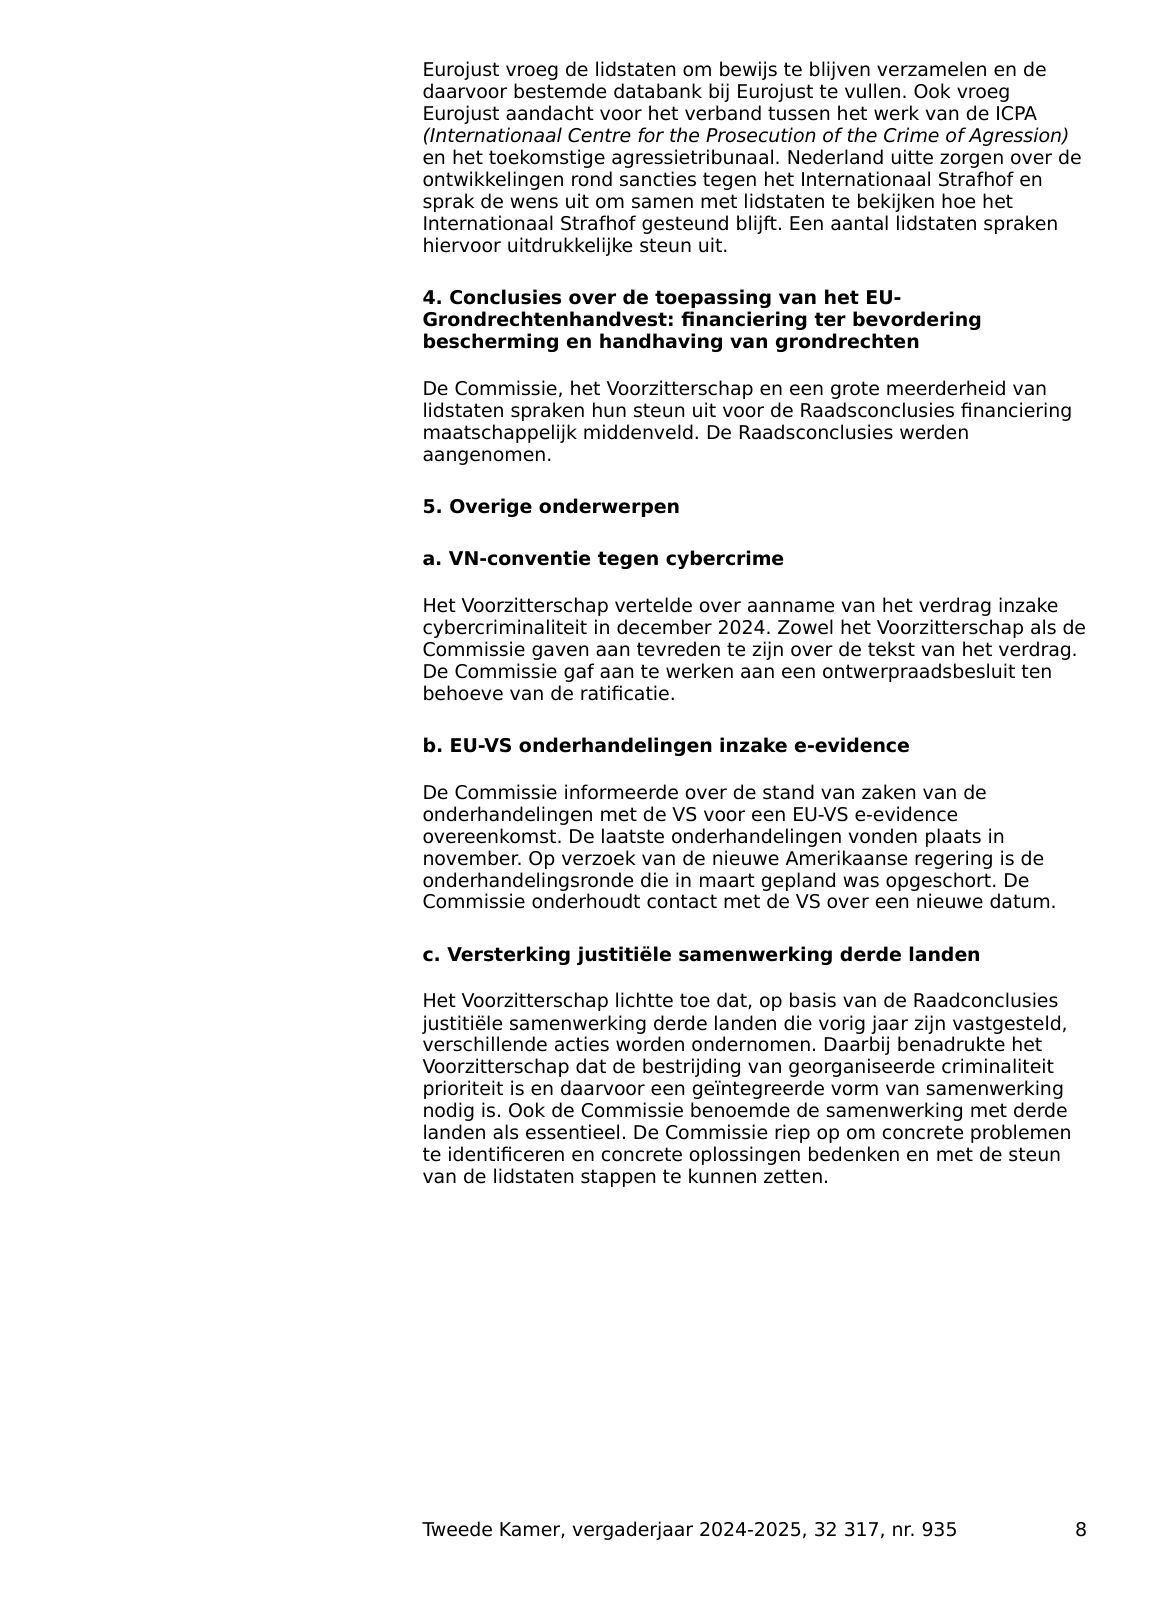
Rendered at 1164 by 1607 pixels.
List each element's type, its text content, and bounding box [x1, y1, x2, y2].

text De Commissie informeerde over de stand van zaken van de onderhandelingen met de VS voor een EU-VS e-evidence overeenkomst. De laatste onderhandelingen vonden plaats in november. Op verzoek van de nieuwe Amerikaanse regering is de onderhandelingsronde die in maart gepland was opgeschort. De Commissie onderhoudt contact met de VS over een nieuwe datum. [422, 782, 1087, 913]
text De Commissie, het Voorzitterschap en een grote meerderheid van lidstaten spraken hun steun uit voor de Raadsconclusies financiering maatschappelijk middenveld. De Raadsconclusies werden aangenomen. [422, 378, 1087, 466]
subtitle a. VN-conventie tegen cybercrime [422, 548, 1087, 570]
text Het Voorzitterschap vertelde over aanname van het verdrag inzake cybercriminaliteit in december 2024. Zowel het Voorzitterschap als de Commissie gaven aan tevreden te zijn over de tekst van het verdrag. De Commissie gaf aan te werken aan een ontwerpraadsbesluit ten behoeve van de ratificatie. [422, 595, 1087, 704]
subtitle 5. Overige onderwerpen [422, 496, 1087, 518]
subtitle c. Versterking justitiële samenwerking derde landen [422, 943, 1087, 965]
text Eurojust vroeg de lidstaten om bewijs te blijven verzamelen en de daarvoor bestemde databank bij Eurojust te vullen. Ook vroeg Eurojust aandacht voor het verband tussen het werk van de ICPA (Internationaal Centre for the Prosecution of the Crime of Agression) en het toekomstige agressietribunaal. Nederland uitte zorgen over de ontwikkelingen rond sancties tegen het Internationaal Strafhof en sprak de wens uit om samen met lidstaten te bekijken hoe het Internationaal Strafhof gesteund blijft. Een aantal lidstaten spraken hiervoor uitdrukkelijke steun uit. [422, 59, 1087, 257]
text Het Voorzitterschap lichtte toe dat, op basis van de Raadconclusies justitiële samenwerking derde landen die vorig jaar zijn vastgesteld, verschillende acties worden ondernomen. Daarbij benadrukte het Voorzitterschap dat de bestrijding van georganiseerde criminaliteit prioriteit is en daarvoor een geïntegreerde vorm van samenwerking nodig is. Ook de Commissie benoemde de samenwerking met derde landen als essentieel. De Commissie riep op om concrete problemen te identificeren en concrete oplossingen bedenken en met de steun van de lidstaten stappen te kunnen zetten. [422, 990, 1087, 1188]
subtitle b. EU-VS onderhandelingen inzake e-evidence [422, 734, 1087, 757]
subtitle 4. Conclusies over de toepassing van het EU-Grondrechtenhandvest: financiering ter bevordering bescherming en handhaving van grondrechten [422, 287, 1087, 353]
